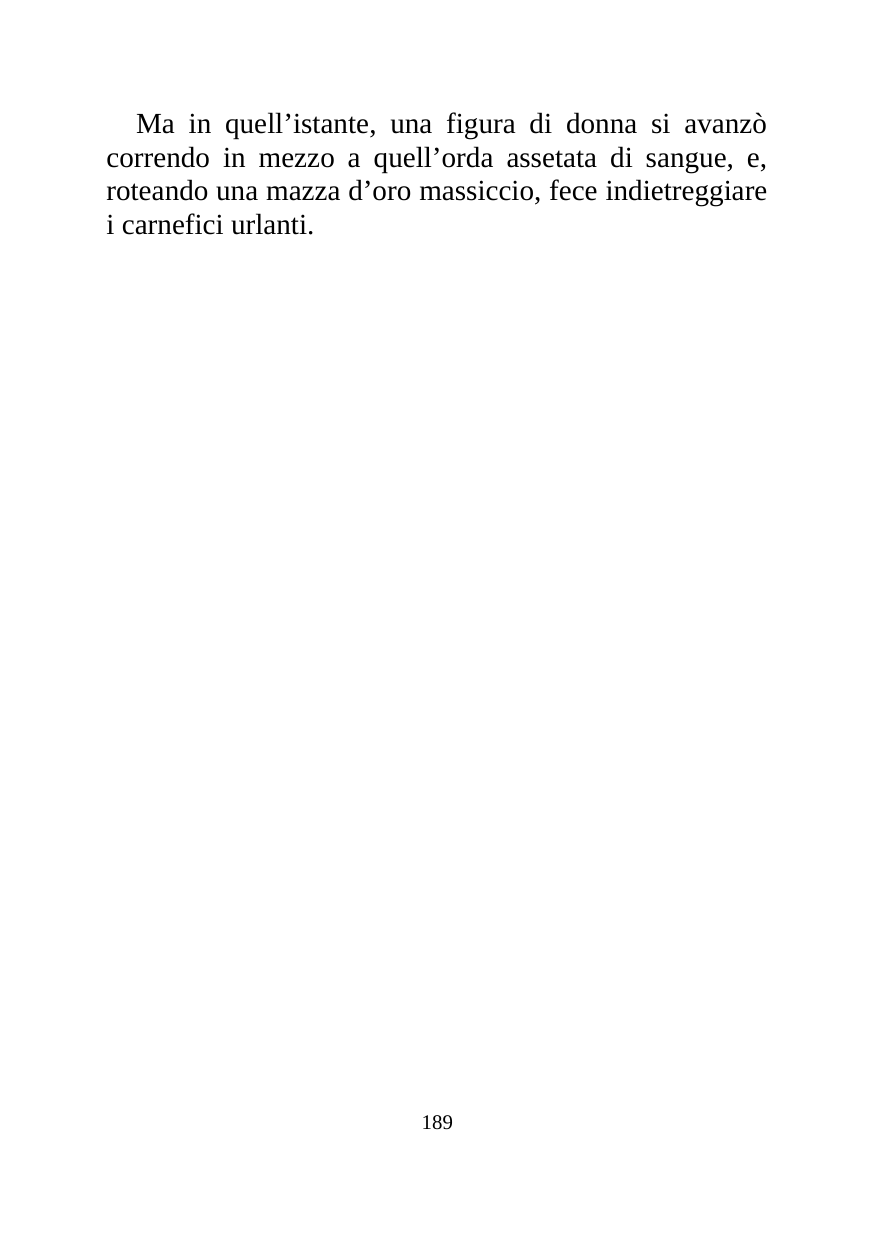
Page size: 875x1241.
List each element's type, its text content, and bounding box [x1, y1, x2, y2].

text Ma in quell’istante, una figura di donna si avanzò correndo in mezzo a quell’orda assetata di sangue, e, roteando una mazza d’oro massiccio, fece indietreggiare i carnefici urlanti. [106, 106, 768, 240]
